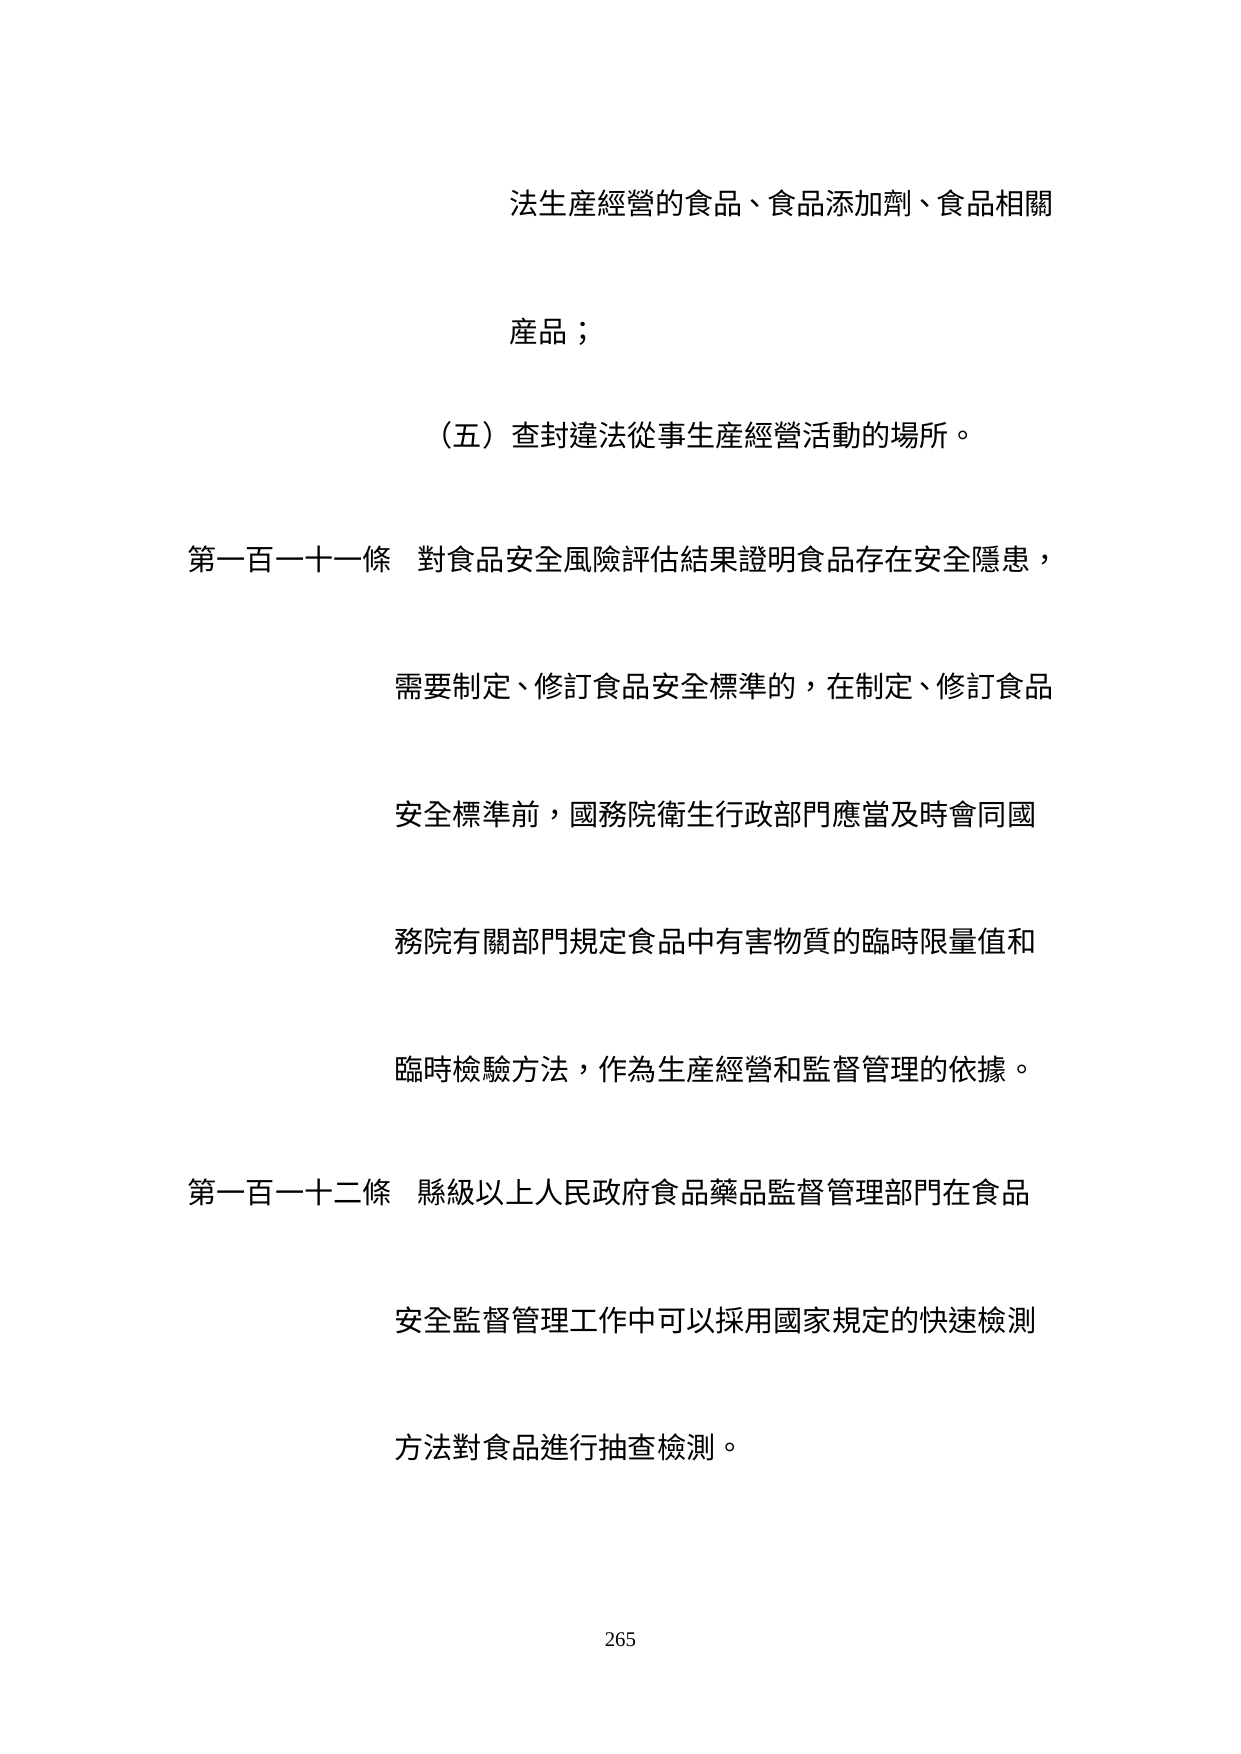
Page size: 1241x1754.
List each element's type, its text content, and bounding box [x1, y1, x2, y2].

subtitle 第一百一十一條 對食品安全風險評估結果證明食品存在安全隱患，需要制定、修訂食品安全標準的，在制定、修訂食品安全標準前，國務院衛生行政部門應當及時會同國務院有關部門規定食品中有害物質的臨時限量值和臨時檢驗方法，作為生産經營和監督管理的依據。 [187, 520, 1053, 1105]
subtitle 第一百一十二條 縣級以上人民政府食品藥品監督管理部門在食品安全監督管理工作中可以採用國家規定的快速檢測方法對食品進行抽查檢測。 [187, 1153, 1053, 1483]
subtitle 法生産經營的食品、食品添加劑、食品相關産品； [423, 164, 1053, 367]
subtitle （五）查封違法從事生産經營活動的場所。 [423, 397, 1053, 472]
